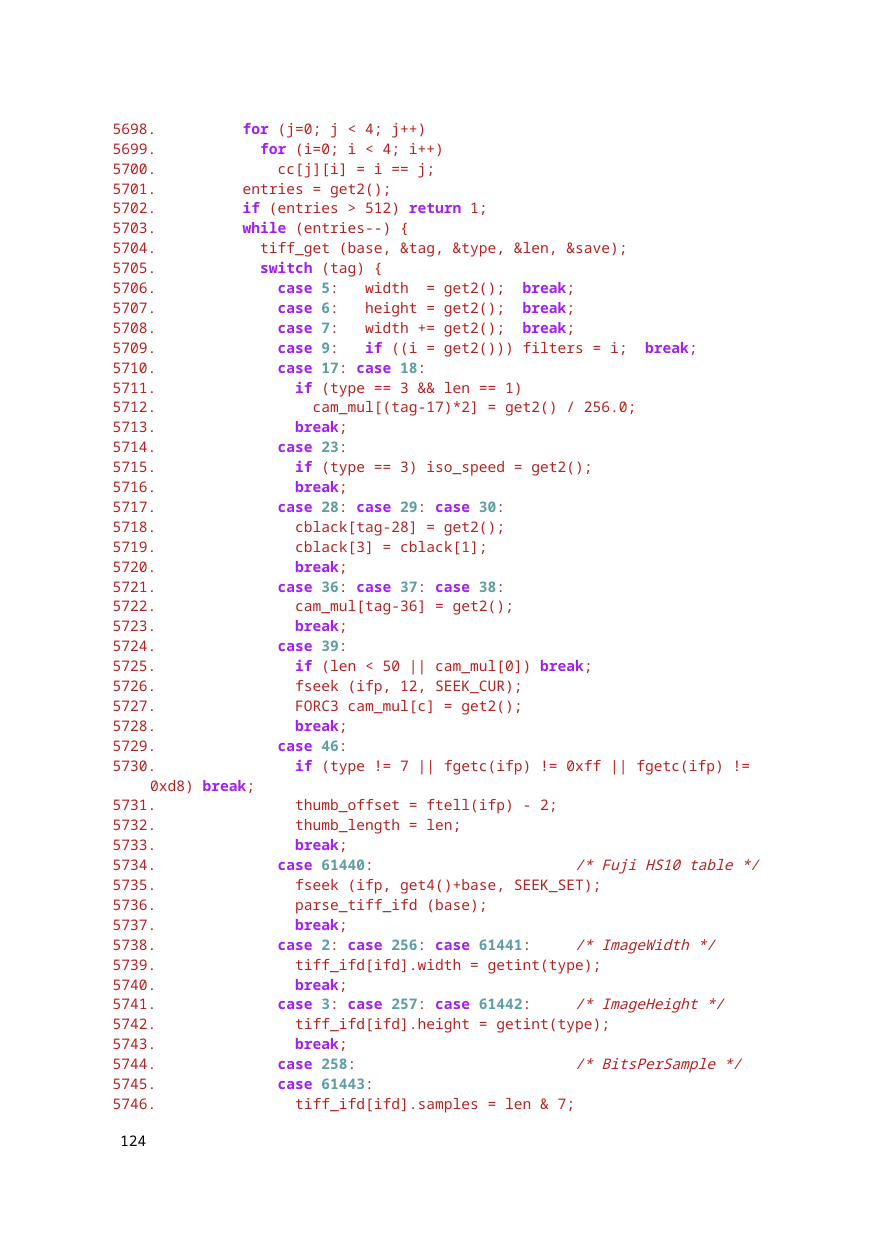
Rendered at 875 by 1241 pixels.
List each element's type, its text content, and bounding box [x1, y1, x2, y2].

list case 46: [112, 736, 799, 755]
list if (type == 3 && len == 1) [112, 377, 799, 397]
list case 28: case 29: case 30: [112, 497, 799, 517]
list tiff_ifd[ifd].width = getint(type); [112, 954, 799, 974]
list if (type != 7 || fgetc(ifp) != 0xff || fgetc(ifp) != 0xd8) break; [112, 755, 799, 795]
list break; [112, 616, 799, 636]
list break; [112, 835, 799, 855]
list cblack[3] = cblack[1]; [112, 537, 799, 556]
list break; [112, 716, 799, 736]
list for (i=0; i < 4; i++) [112, 139, 799, 158]
list case 39: [112, 636, 799, 656]
list case 36: case 37: case 38: [112, 576, 799, 596]
list if (len < 50 || cam_mul[0]) break; [112, 656, 799, 676]
list case 9: if ((i = get2())) filters = i; break; [112, 338, 799, 357]
list cam_mul[tag-36] = get2(); [112, 596, 799, 616]
list break; [112, 477, 799, 497]
list case 61440: /* Fuji HS10 table */ [112, 855, 799, 875]
list entries = get2(); [112, 178, 799, 198]
list FORC3 cam_mul[c] = get2(); [112, 696, 799, 716]
list switch (tag) { [112, 258, 799, 278]
list case 3: case 257: case 61442: /* ImageHeight */ [112, 994, 799, 1014]
list tiff_ifd[ifd].height = getint(type); [112, 1014, 799, 1034]
list fseek (ifp, get4()+base, SEEK_SET); [112, 875, 799, 895]
list case 2: case 256: case 61441: /* ImageWidth */ [112, 934, 799, 954]
list break; [112, 1034, 799, 1054]
list break; [112, 556, 799, 576]
list if (type == 3) iso_speed = get2(); [112, 457, 799, 477]
list case 17: case 18: [112, 357, 799, 377]
list case 61443: [112, 1074, 799, 1094]
list thumb_offset = ftell(ifp) - 2; [112, 795, 799, 815]
list cblack[tag-28] = get2(); [112, 517, 799, 537]
list while (entries--) { [112, 218, 799, 238]
list break; [112, 417, 799, 437]
list fseek (ifp, 12, SEEK_CUR); [112, 676, 799, 696]
list case 258: /* BitsPerSample */ [112, 1054, 799, 1074]
list tiff_get (base, &tag, &type, &len, &save); [112, 238, 799, 258]
list case 5: width = get2(); break; [112, 278, 799, 298]
list for (j=0; j < 4; j++) [112, 119, 799, 139]
list break; [112, 974, 799, 994]
list thumb_length = len; [112, 815, 799, 835]
list parse_tiff_ifd (base); [112, 895, 799, 914]
list case 6: height = get2(); break; [112, 298, 799, 318]
list case 23: [112, 437, 799, 457]
list if (entries > 512) return 1; [112, 198, 799, 218]
list tiff_ifd[ifd].samples = len & 7; [112, 1094, 799, 1113]
list cc[j][i] = i == j; [112, 158, 799, 178]
list case 7: width += get2(); break; [112, 318, 799, 338]
list cam_mul[(tag-17)*2] = get2() / 256.0; [112, 397, 799, 417]
list break; [112, 914, 799, 934]
